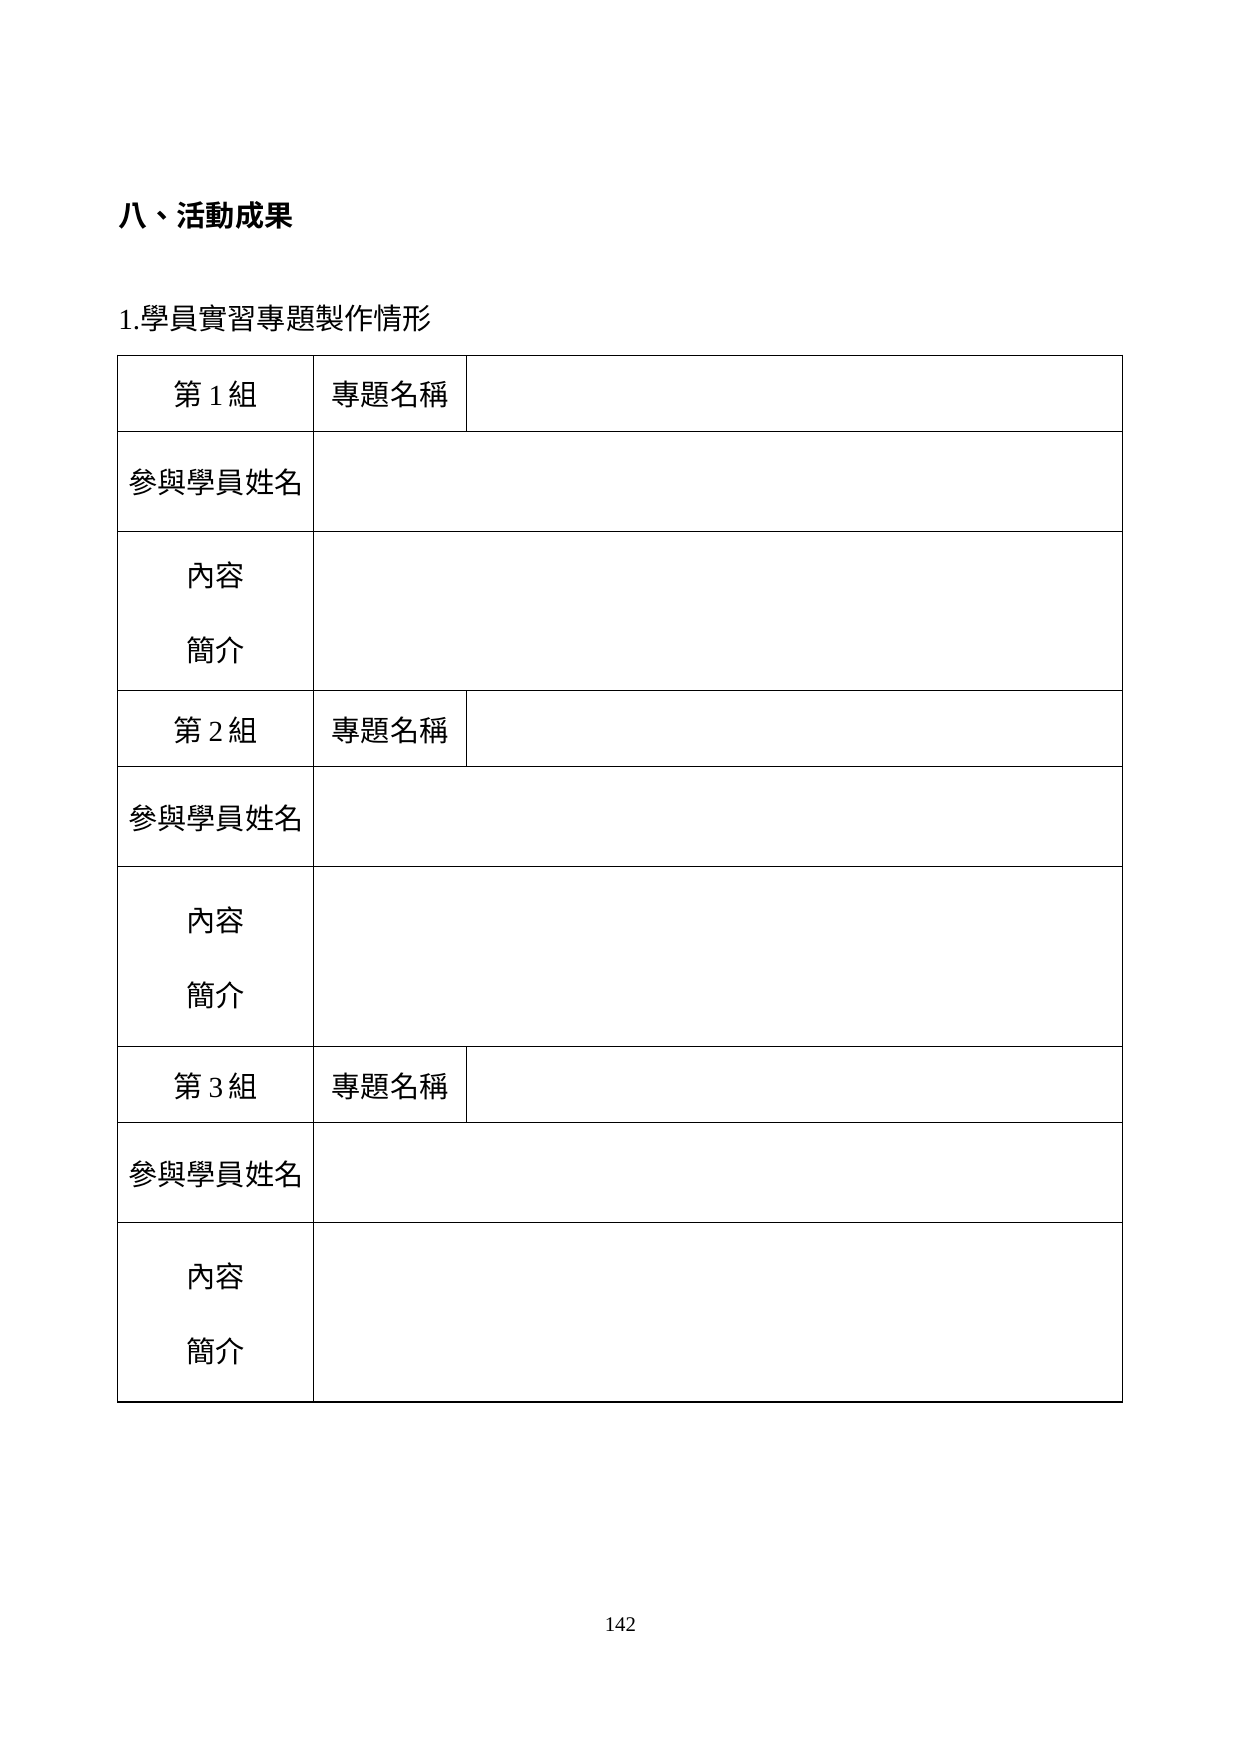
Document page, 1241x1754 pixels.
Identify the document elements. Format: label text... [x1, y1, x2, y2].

table_cell [314, 767, 1122, 866]
table_cell 第3組 [118, 1047, 313, 1122]
table_cell 內容 簡介 [118, 532, 313, 690]
table_cell 參與學員姓名 [118, 767, 313, 866]
table_header [467, 356, 1122, 431]
table_cell [314, 532, 1122, 690]
table_header 專題名稱 [314, 356, 466, 431]
table_cell 專題名稱 [314, 1047, 466, 1122]
table_cell [314, 1123, 1122, 1222]
table_cell [314, 432, 1122, 531]
table_cell 參與學員姓名 [118, 432, 313, 531]
table_cell 內容 簡介 [118, 1223, 313, 1401]
table_cell 參與學員姓名 [118, 1123, 313, 1222]
table_cell 內容 簡介 [118, 867, 313, 1046]
table_cell [314, 1223, 1122, 1401]
table_cell 專題名稱 [314, 691, 466, 766]
table_cell [467, 1047, 1122, 1122]
text 1.學員實習專題製作情形 [118, 279, 1122, 354]
text 八、活動成果 [118, 192, 1122, 235]
table_header 第1組 [118, 356, 313, 431]
table_cell [314, 867, 1122, 1046]
table_cell [467, 691, 1122, 766]
table_cell 第2組 [118, 691, 313, 766]
